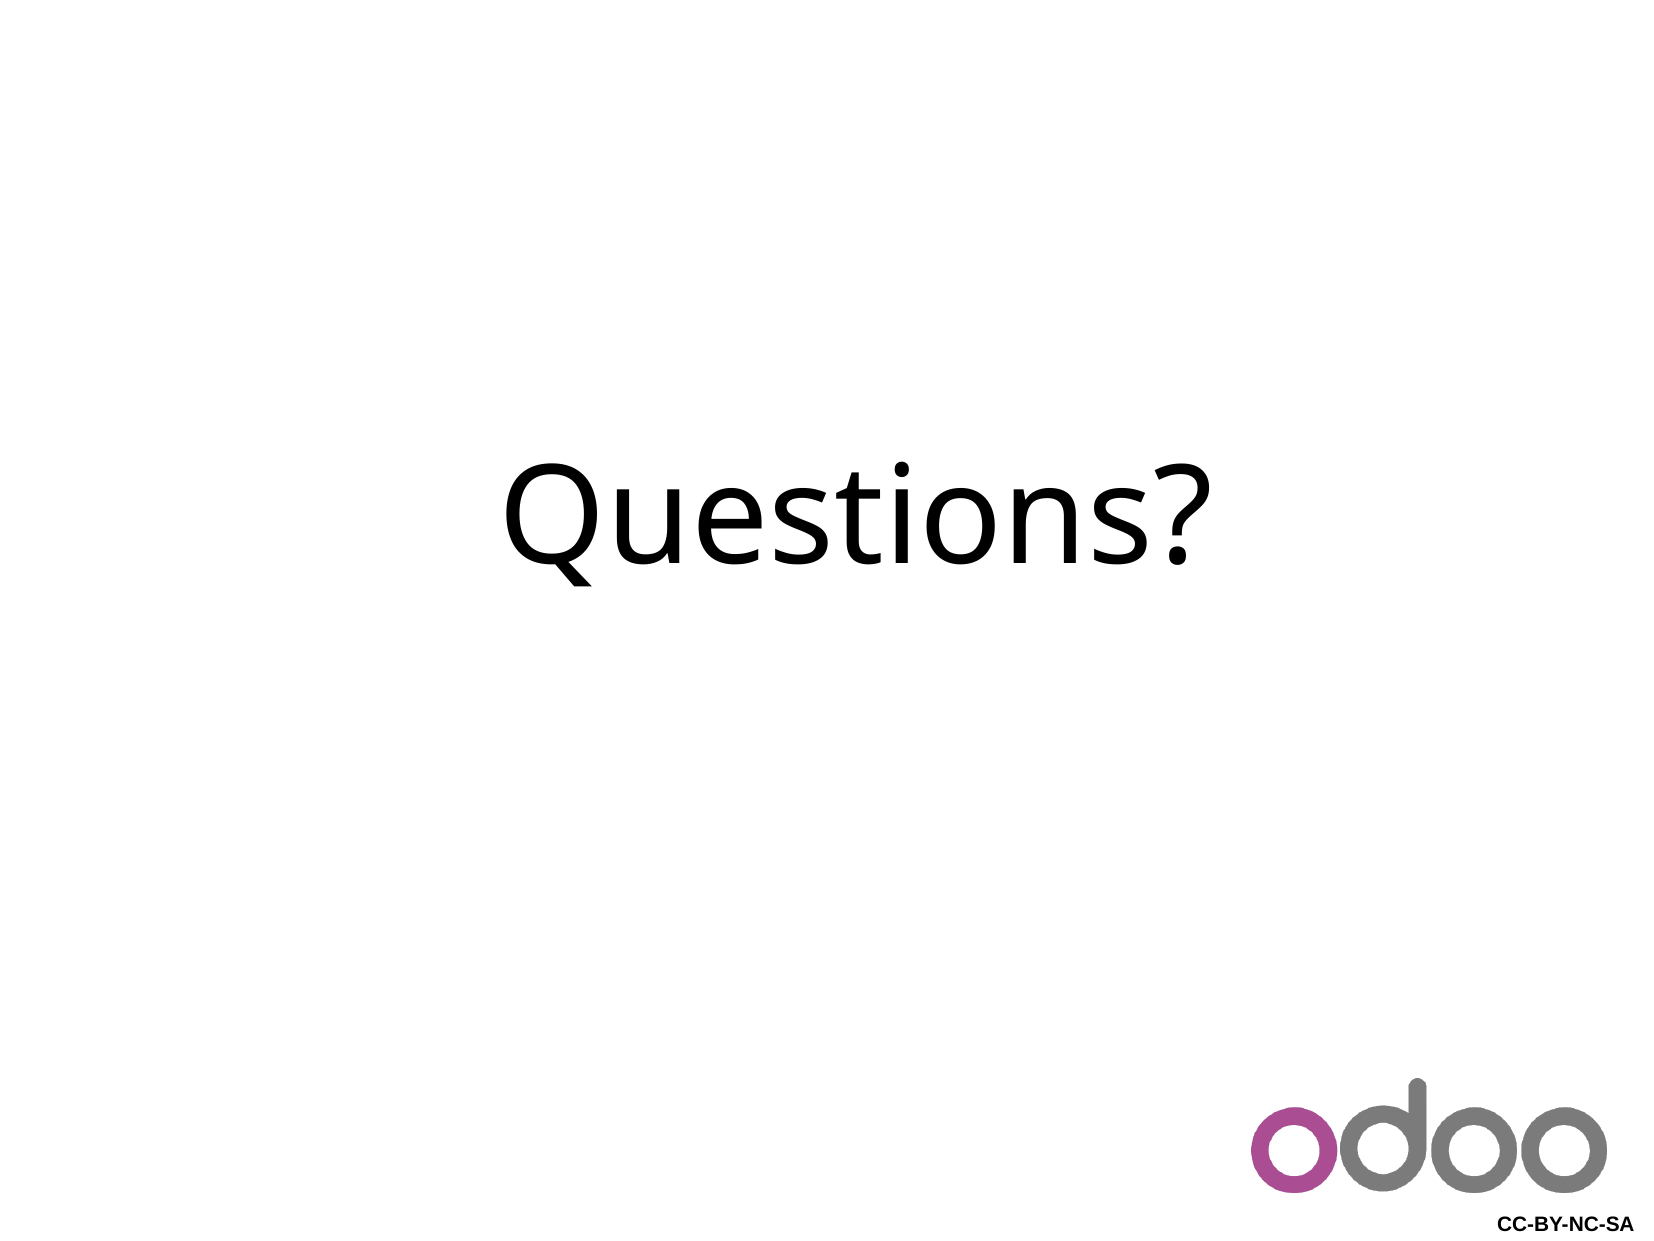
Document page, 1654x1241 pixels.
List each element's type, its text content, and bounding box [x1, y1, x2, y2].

text_box CC-BY-NC-SA [1482, 1204, 1654, 1241]
title Questions? [118, 407, 1595, 615]
picture [1251, 1078, 1607, 1193]
